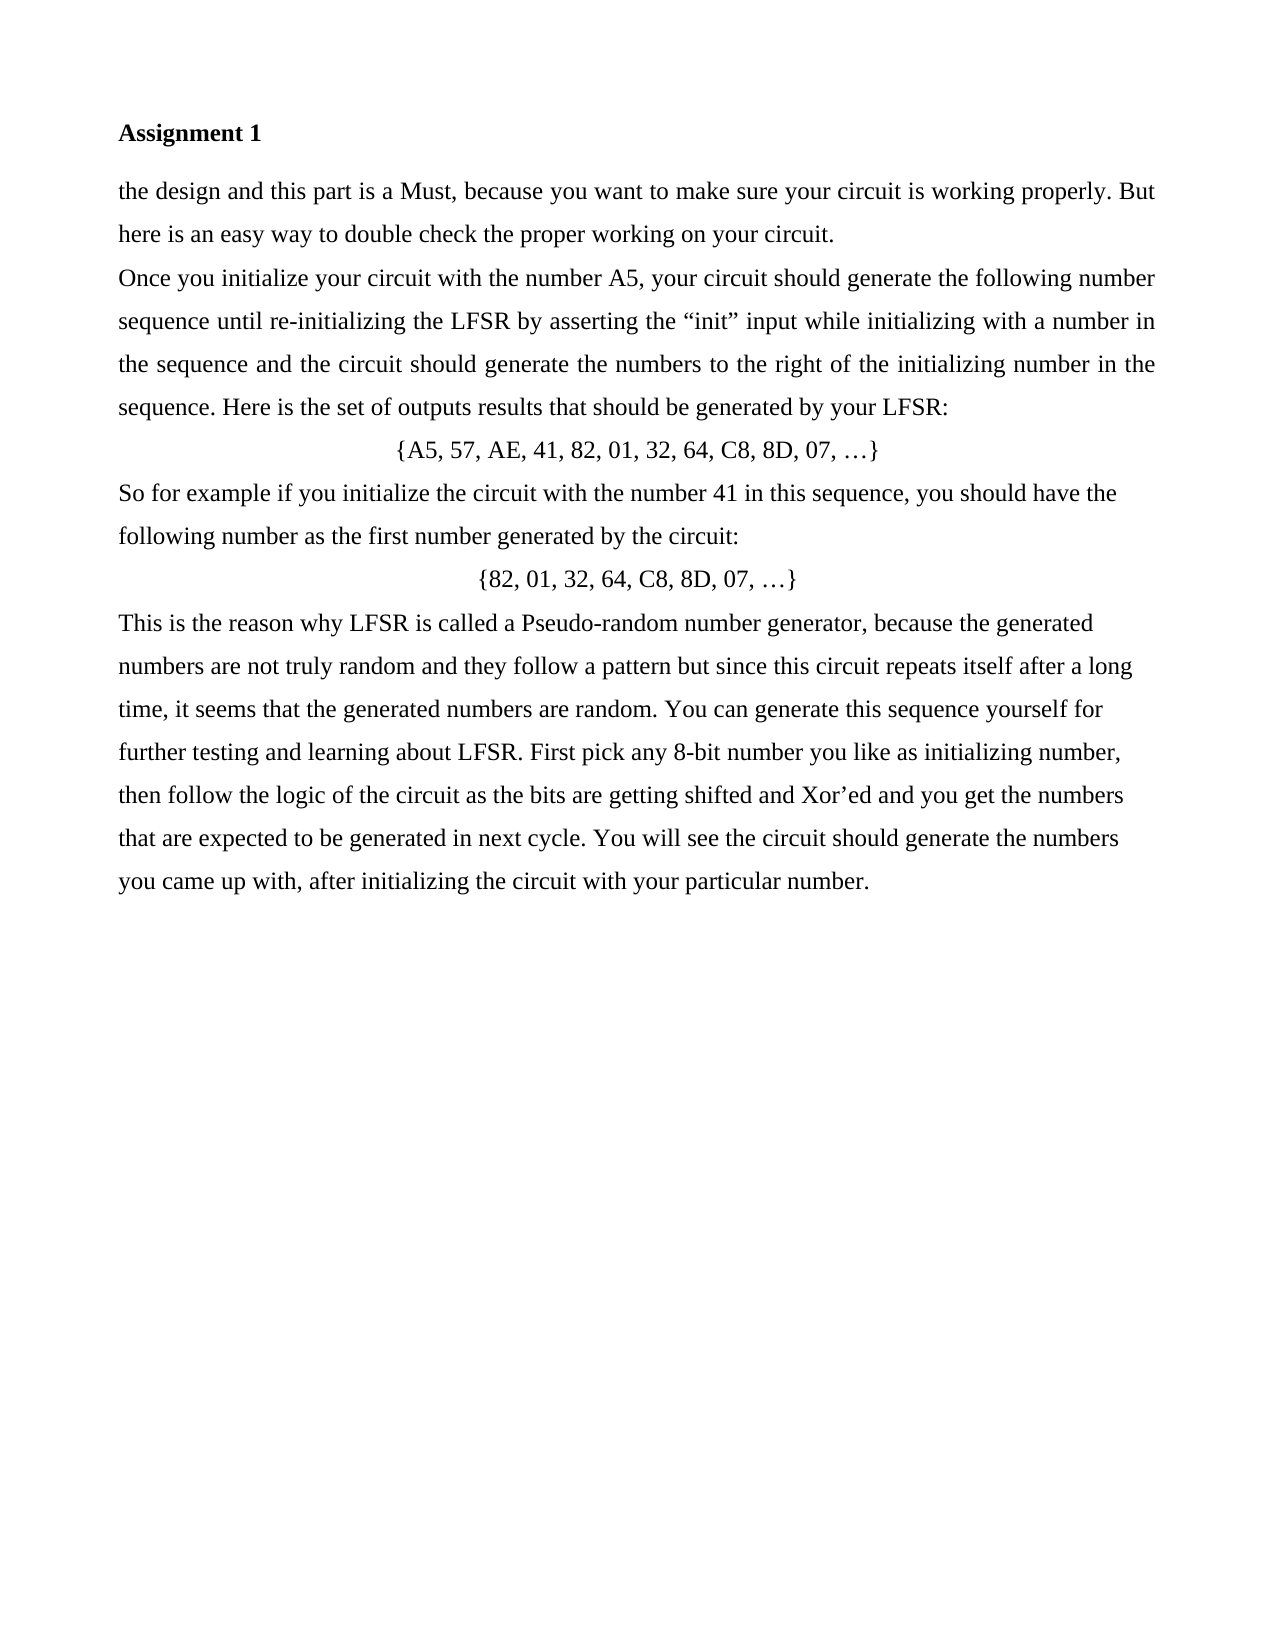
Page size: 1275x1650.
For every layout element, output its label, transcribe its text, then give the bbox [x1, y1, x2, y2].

text the design and this part is a Must, because you want to make sure your circuit is working properly. But here is an easy way to double check the proper working on your circuit. [118, 176, 1157, 248]
text {A5, 57, AE, 41, 82, 01, 32, 64, C8, 8D, 07, …} [118, 435, 1157, 464]
text {82, 01, 32, 64, C8, 8D, 07, …} [118, 564, 1157, 593]
text This is the reason why LFSR is called a Pseudo-random number generator, because the generated numbers are not truly random and they follow a pattern but since this circuit repeats itself after a long time, it seems that the generated numbers are random. You can generate this sequence yourself for further testing and learning about LFSR. First pick any 8-bit number you like as initializing number, then follow the logic of the circuit as the bits are getting shifted and Xor’ed and you get the numbers that are expected to be generated in next cycle. You will see the circuit should generate the numbers you came up with, after initializing the circuit with your particular number. [118, 608, 1157, 895]
text Once you initialize your circuit with the number A5, your circuit should generate the following number sequence until re-initializing the LFSR by asserting the “init” input while initializing with a number in the sequence and the circuit should generate the numbers to the right of the initializing number in the sequence. Here is the set of outputs results that should be generated by your LFSR: [118, 263, 1157, 421]
text So for example if you initialize the circuit with the number 41 in this sequence, you should have the following number as the first number generated by the circuit: [118, 478, 1157, 550]
